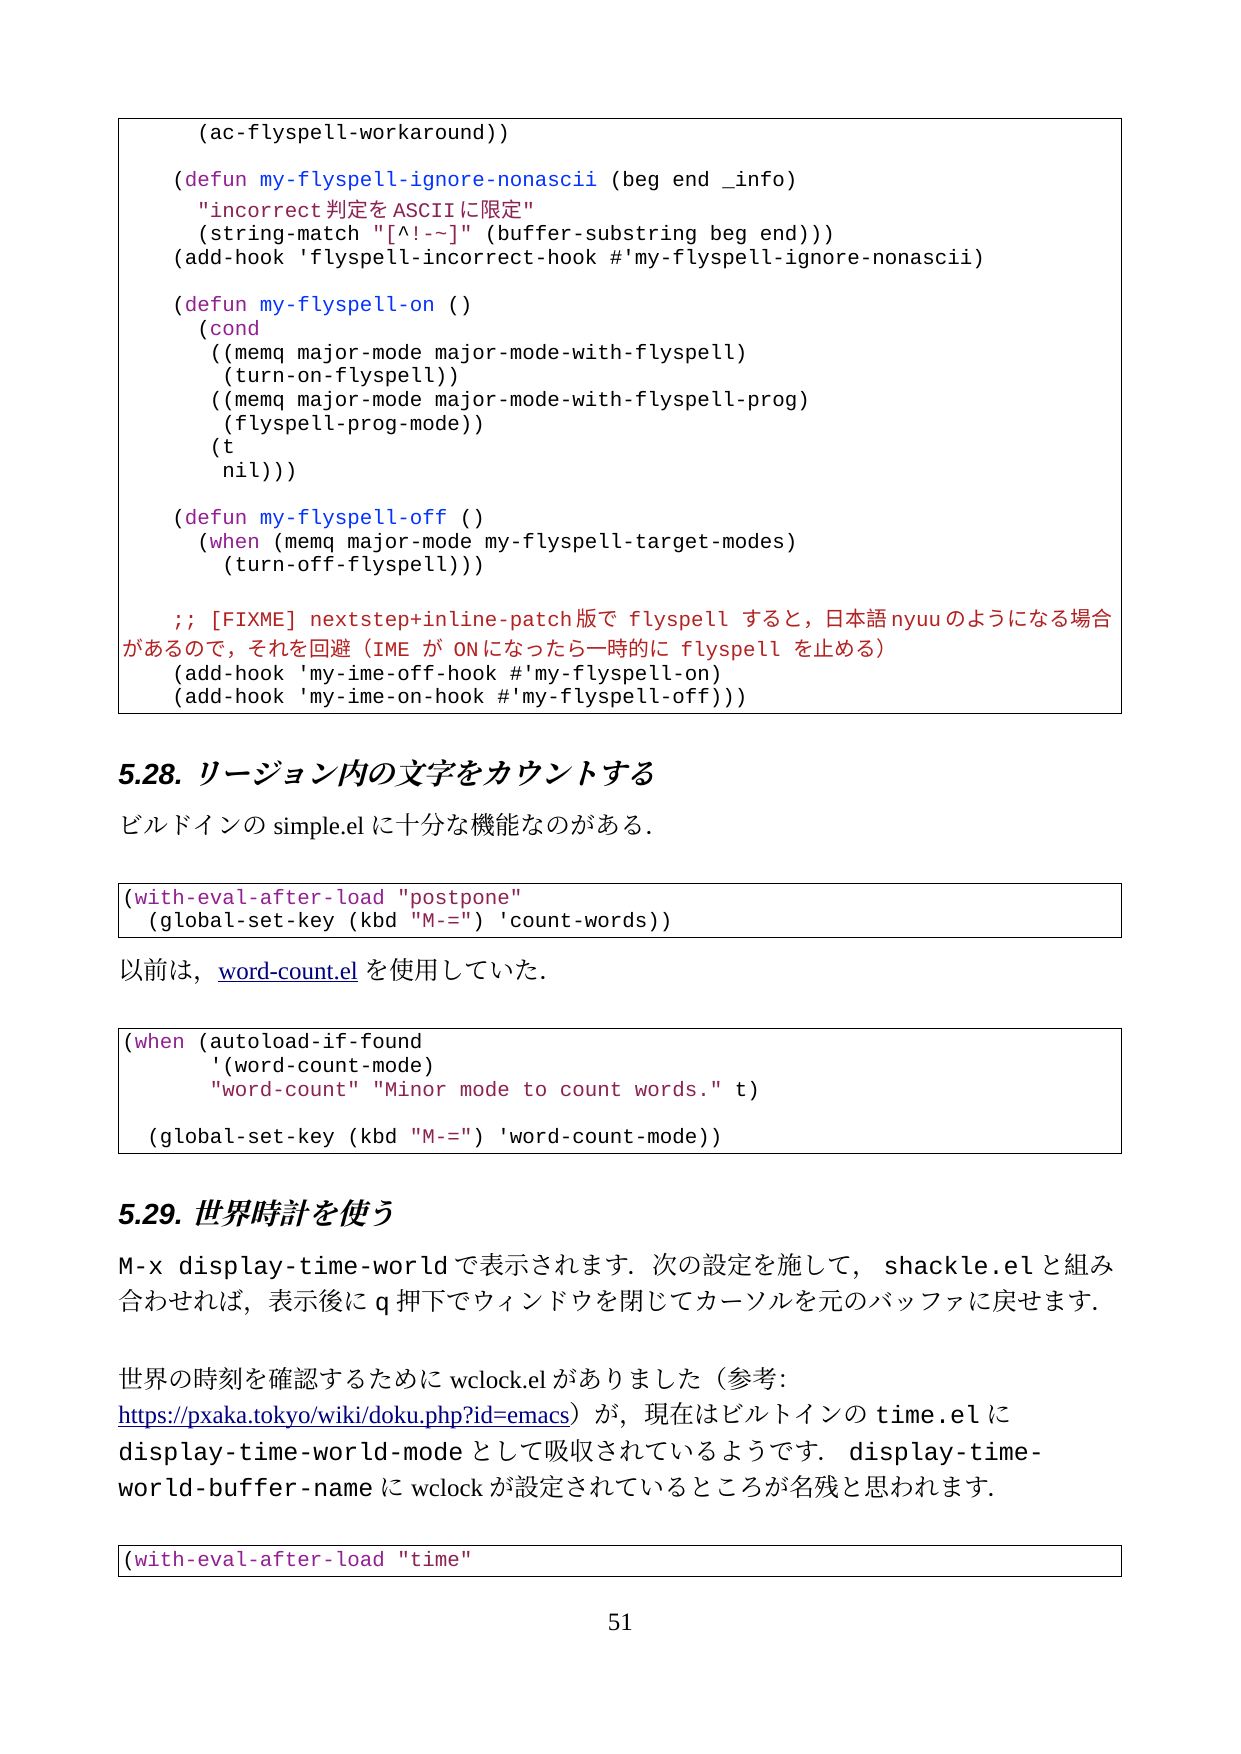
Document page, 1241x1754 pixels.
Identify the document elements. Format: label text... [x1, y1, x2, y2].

text (cond [119, 314, 1121, 338]
text ((memq major-mode major-mode-with-flyspell-prog) [119, 385, 1121, 409]
text ((memq major-mode major-mode-with-flyspell) [119, 338, 1121, 361]
text 以前は，word-count.el を使用していた． [118, 950, 1122, 1015]
text "word-count" "Minor mode to count words." t) [119, 1075, 1121, 1098]
text (defun my-flyspell-off () [119, 503, 1121, 527]
text M-x display-time-world で表示されます．次の設定を施して， shackle.el と組み合わせれば，表示後に q 押下でウィンドウを閉じてカーソルを元のバッファに戻せます． [118, 1246, 1122, 1347]
text (when (memq major-mode my-flyspell-target-modes) [119, 527, 1121, 551]
text (with-eval-after-load "time" [119, 1546, 1121, 1576]
text ;; [FIXME] nextstep+inline-patch版で flyspell すると，日本語nyuuのようになる場合があるので，それを回避（IME が ONになったら一時的に flyspell を止める） [119, 598, 1121, 659]
text (defun my-flyspell-on () [119, 290, 1121, 314]
subtitle 世界時計を使う [118, 1191, 1122, 1233]
text (add-hook 'my-ime-off-hook #'my-flyspell-on) [119, 659, 1121, 682]
text "incorrect判定をASCIIに限定" [119, 189, 1121, 219]
text (with-eval-after-load "postpone" [119, 884, 1121, 906]
subtitle リージョン内の文字をカウントする [118, 751, 1122, 793]
text (defun my-flyspell-ignore-nonascii (beg end _info) [119, 165, 1121, 189]
text 世界の時刻を確認するために wclock.el がありました（参考：https://pxaka.tokyo/wiki/doku.php?id=emacs）が，現在はビルトインの time.el に display-time-world-mode として吸収されているようです． display-time-world-buffer-name に wclock が設定されているところが名残と思われます． [118, 1359, 1122, 1533]
text (turn-on-flyspell)) [119, 361, 1121, 385]
text ビルドインの simple.el に十分な機能なのがある． [118, 806, 1122, 870]
text (flyspell-prog-mode)) [119, 409, 1121, 432]
text (ac-flyspell-workaround)) [119, 119, 1121, 142]
text (turn-off-flyspell))) [119, 551, 1121, 574]
text (when (autoload-if-found [119, 1029, 1121, 1051]
text (string-match "[^!-~]" (buffer-substring beg end))) [119, 219, 1121, 243]
text (t [119, 432, 1121, 456]
text (global-set-key (kbd "M-=") 'word-count-mode)) [119, 1122, 1121, 1153]
text '(word-count-mode) [119, 1051, 1121, 1075]
text (global-set-key (kbd "M-=") 'count-words)) [119, 906, 1121, 937]
text (add-hook 'flyspell-incorrect-hook #'my-flyspell-ignore-nonascii) [119, 243, 1121, 267]
text nil))) [119, 456, 1121, 479]
text (add-hook 'my-ime-on-hook #'my-flyspell-off))) [119, 682, 1121, 713]
